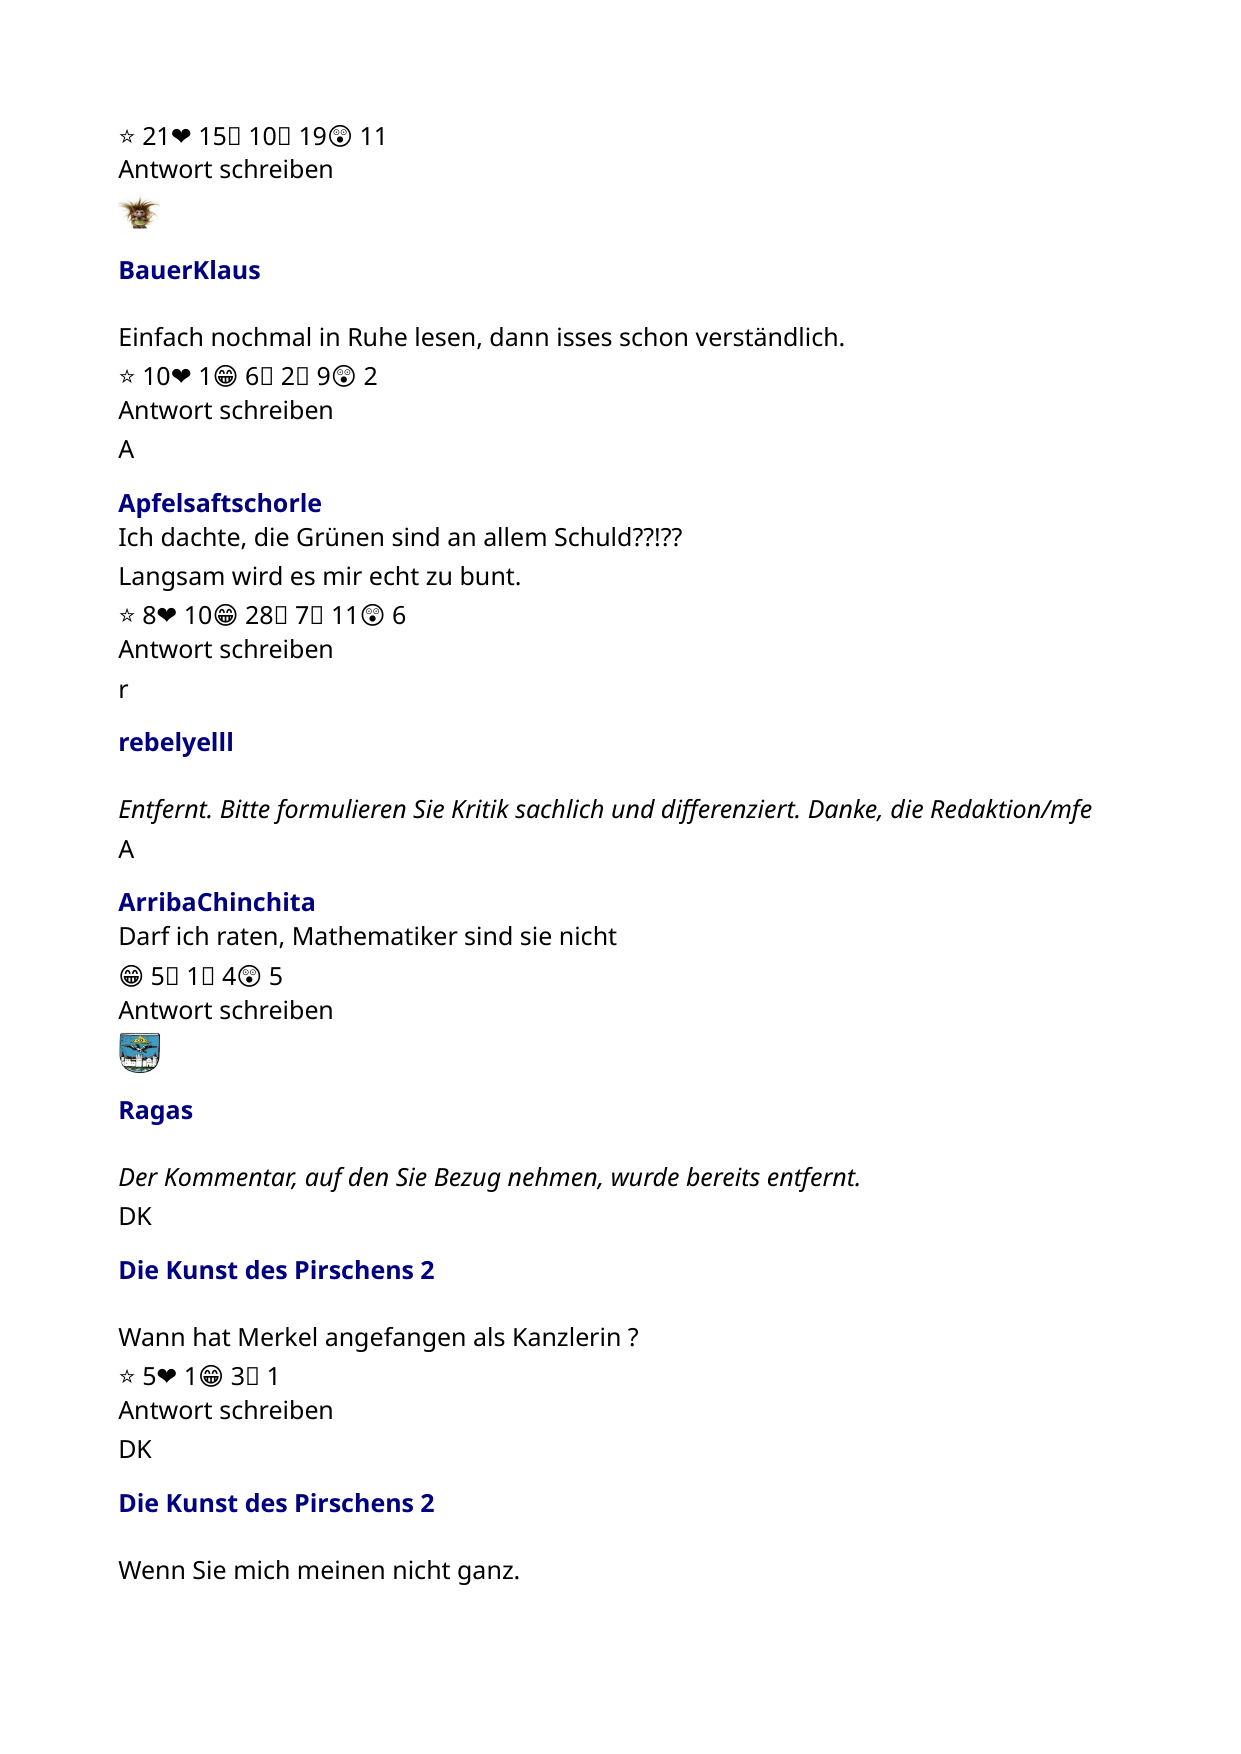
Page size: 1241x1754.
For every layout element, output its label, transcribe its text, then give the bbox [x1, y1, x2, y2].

subtitle rebelyelll [118, 725, 1122, 759]
text Antwort schreiben [118, 632, 1122, 666]
picture [118, 191, 161, 234]
text ⭐️ 8❤️ 10😁 28🙁 7🤨 11😲 6 [118, 598, 1122, 632]
text DK [118, 1199, 1122, 1233]
text Entfernt. Bitte formulieren Sie Kritik sachlich und differenziert. Danke, die Redaktion/mfe [118, 792, 1122, 826]
subtitle Die Kunst des Pirschens 2 [118, 1486, 1122, 1520]
text Antwort schreiben [118, 152, 1122, 186]
subtitle BauerKlaus [118, 252, 1122, 286]
text Langsam wird es mir echt zu bunt. [118, 559, 1122, 593]
text A [118, 831, 1122, 865]
text Ich dachte, die Grünen sind an allem Schuld??!?? [118, 520, 1122, 554]
text DK [118, 1432, 1122, 1466]
text Wenn Sie mich meinen nicht ganz. [118, 1553, 1122, 1587]
text 😁 5🙁 1🤨 4😲 5 [118, 958, 1122, 992]
text A [118, 432, 1122, 466]
subtitle ArribaChinchita [118, 885, 1122, 919]
text Wann hat Merkel angefangen als Kanzlerin ? [118, 1319, 1122, 1354]
text ⭐️ 21❤️ 15🙁 10🤨 19😲 11 [118, 118, 1122, 152]
text Der Kommentar, auf den Sie Bezug nehmen, wurde bereits entfernt. [118, 1159, 1122, 1194]
text Einfach nochmal in Ruhe lesen, dann isses schon verständlich. [118, 319, 1122, 353]
picture [118, 1031, 161, 1074]
subtitle Ragas [118, 1092, 1122, 1127]
text Antwort schreiben [118, 992, 1122, 1026]
subtitle Apfelsaftschorle [118, 486, 1122, 520]
text Darf ich raten, Mathematiker sind sie nicht [118, 919, 1122, 953]
subtitle Die Kunst des Pirschens 2 [118, 1252, 1122, 1287]
text ⭐️ 10❤️ 1😁 6🙁 2🤨 9😲 2 [118, 359, 1122, 393]
text ⭐️ 5❤️ 1😁 3🤨 1 [118, 1359, 1122, 1393]
text Antwort schreiben [118, 1393, 1122, 1427]
text Antwort schreiben [118, 393, 1122, 427]
text r [118, 671, 1122, 705]
